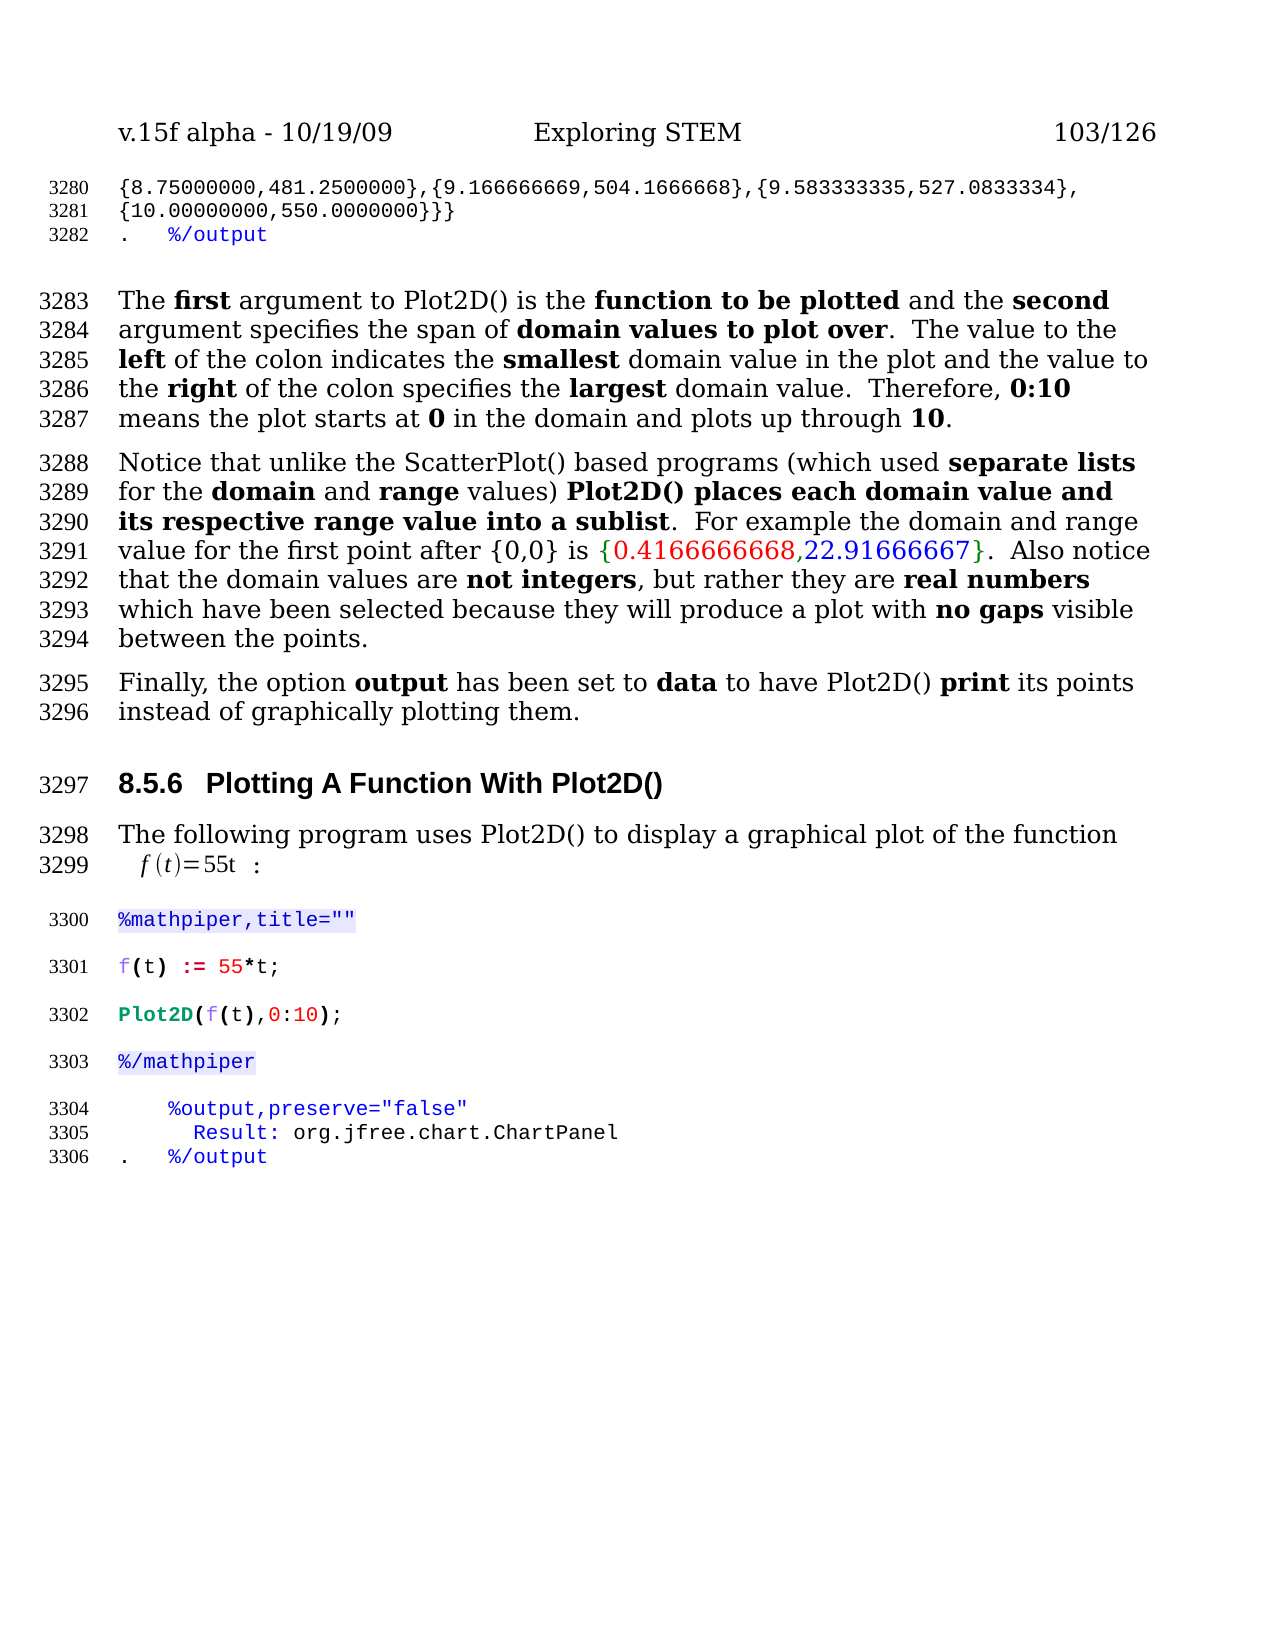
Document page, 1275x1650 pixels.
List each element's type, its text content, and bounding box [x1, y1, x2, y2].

text {8.75000000,481.2500000},{9.166666669,504.1666668},{9.583333335,527.0833334},{10.00000000,550.0000000}}} [118, 177, 1157, 224]
text Result: org.jfree.chart.ChartPanel [118, 1122, 1157, 1146]
text %output,preserve="false" [118, 1098, 1157, 1122]
text The following program uses Plot2D() to display a graphical plot of the function: [118, 820, 1157, 879]
text . %/output [118, 224, 1157, 248]
text Plot2D(f(t),0:10); [118, 1004, 1157, 1027]
text . %/output [118, 1146, 1157, 1169]
text %/mathpiper [118, 1051, 1157, 1075]
text Finally, the option output has been set to data to have Plot2D() print its points instead of graphically plotting them. [118, 668, 1157, 727]
text %mathpiper,title="" [118, 909, 1157, 933]
text The first argument to Plot2D() is the function to be plotted and the second argument specifies the span of domain values to plot over. The value to the left of the colon indicates the smallest domain value in the plot and the value to the right of the colon specifies the largest domain value. Therefore, 0:10 means the plot starts at 0 in the domain and plots up through 10. [118, 286, 1157, 433]
text Notice that unlike the ScatterPlot() based programs (which used separate lists for the domain and range values) Plot2D() places each domain value and its respective range value into a sublist. For example the domain and range value for the first point after {0,0} is {0.4166666668,22.91666667}. Also notice that the domain values are not integers, but rather they are real numbers which have been selected because they will produce a plot with no gaps visible between the points. [118, 448, 1157, 653]
text f(t) := 55*t; [118, 957, 1157, 980]
subtitle Plotting A Function With Plot2D() [118, 766, 1157, 799]
